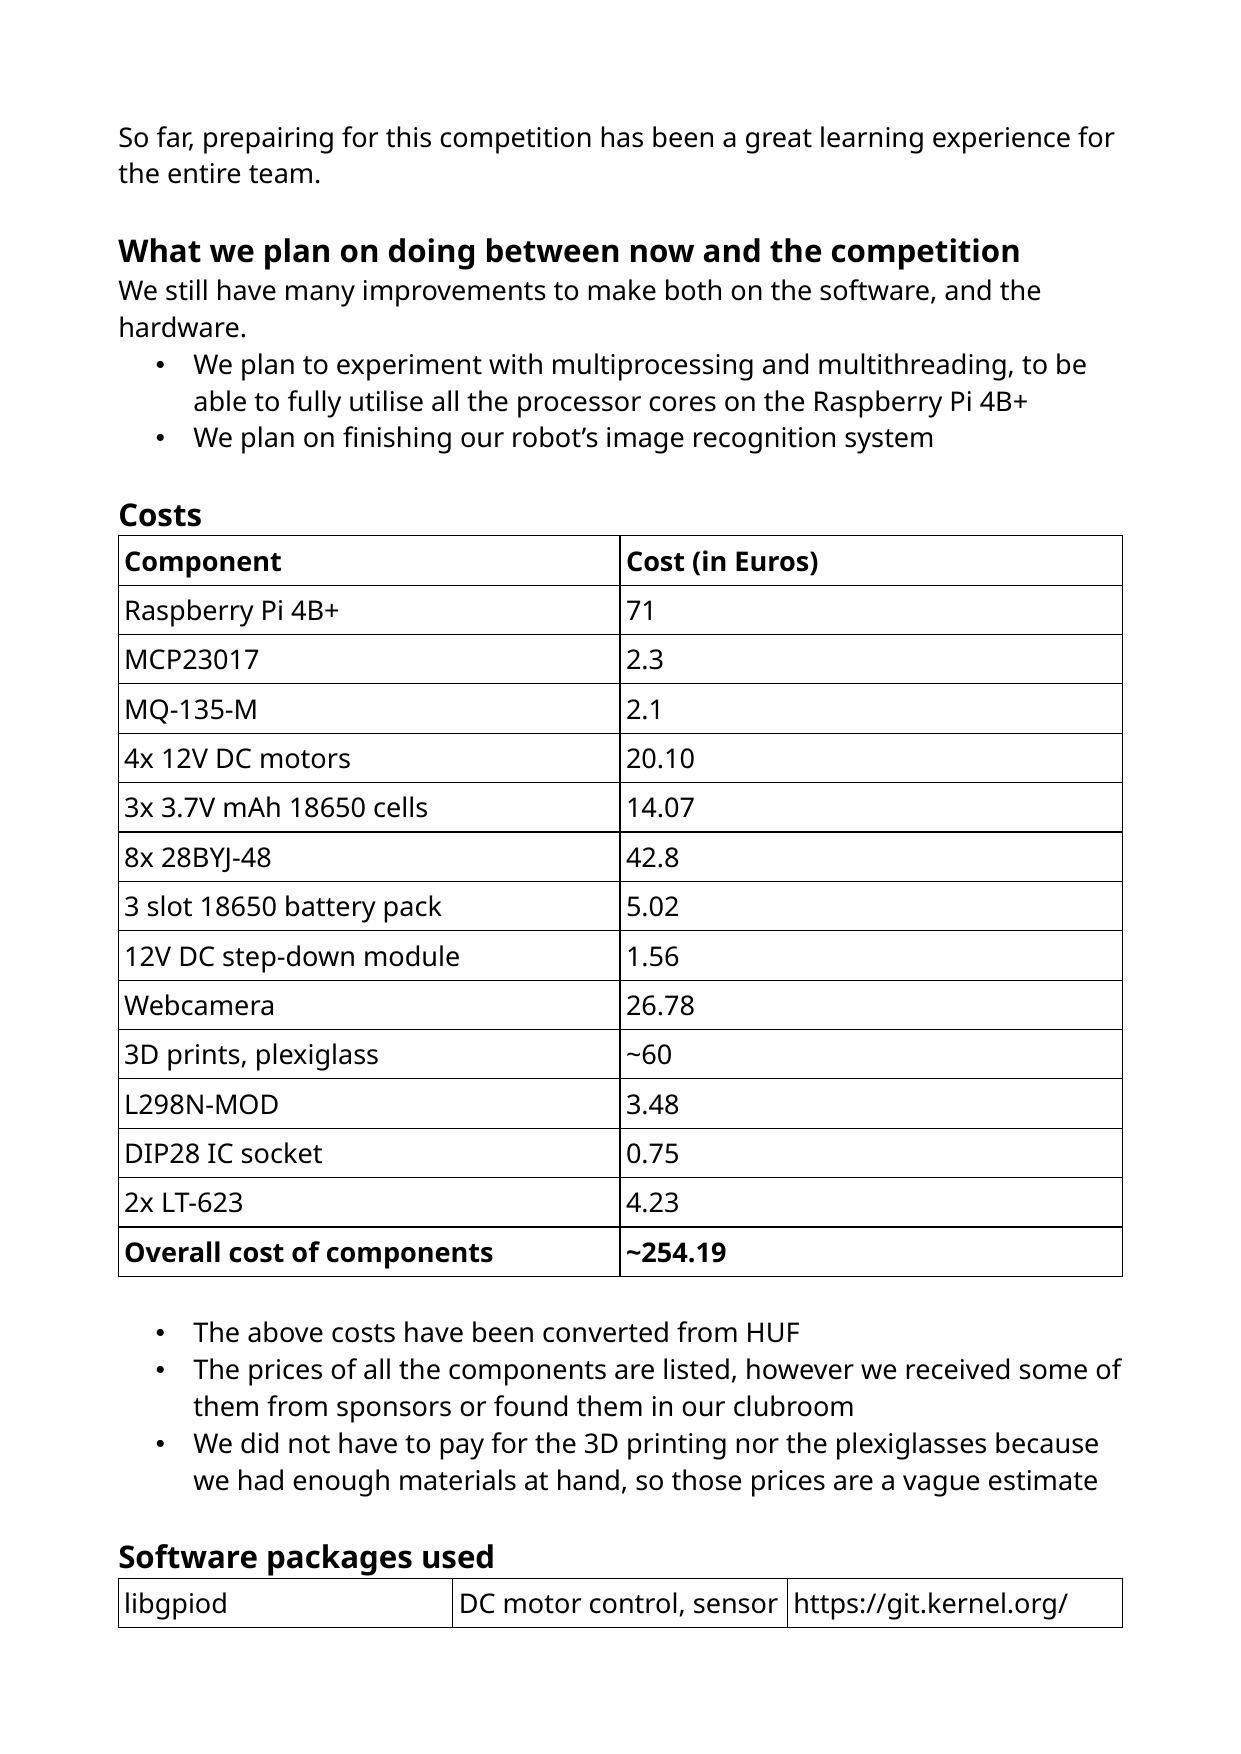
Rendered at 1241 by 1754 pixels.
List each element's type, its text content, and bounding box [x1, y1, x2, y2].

table_cell ~60 [621, 1030, 1122, 1078]
table_cell Webcamera [119, 981, 619, 1029]
table_cell 4x 12V DC motors [119, 734, 619, 782]
table_cell 14.07 [621, 783, 1122, 831]
table_cell 2.1 [621, 684, 1122, 733]
list The prices of all the components are listed, however we received some of them from sponsors or found them in our clubroom [156, 1351, 1122, 1424]
table_cell DIP28 IC socket [119, 1129, 619, 1177]
table_cell MQ-135-M [119, 684, 619, 733]
table_cell 3 slot 18650 battery pack [119, 882, 619, 930]
table_cell 2x LT-623 [119, 1178, 619, 1226]
table_cell 8x 28BYJ-48 [119, 833, 619, 881]
list We did not have to pay for the 3D printing nor the plexiglasses because we had enough materials at hand, so those prices are a vague estimate [156, 1424, 1122, 1498]
table_cell 1.56 [621, 931, 1122, 979]
table_cell 71 [621, 586, 1122, 634]
list The above costs have been converted from HUF [156, 1314, 1122, 1351]
table_cell 3D prints, plexiglass [119, 1030, 619, 1078]
table_cell 3x 3.7V mAh 18650 cells [119, 783, 619, 831]
text Costs [118, 493, 1122, 535]
list We plan to experiment with multiprocessing and multithreading, to be able to fully utilise all the processor cores on the Raspberry Pi 4B+ [156, 345, 1122, 419]
table_header libgpiod [119, 1579, 452, 1627]
table_cell MCP23017 [119, 635, 619, 683]
list We plan on finishing our robot’s image recognition system [156, 419, 1122, 456]
table_cell 4.23 [621, 1178, 1122, 1226]
text Software packages used [118, 1535, 1122, 1578]
table_header DC motor control, sensor [453, 1579, 787, 1627]
table_cell ~254.19 [621, 1228, 1122, 1276]
table_cell 0.75 [621, 1129, 1122, 1177]
table_cell Overall cost of components [119, 1228, 619, 1276]
table_header https://git.kernel.org/ [788, 1579, 1122, 1627]
table_header Component [119, 536, 619, 584]
table_cell Raspberry Pi 4B+ [119, 586, 619, 634]
text What we plan on doing between now and the competition [118, 229, 1122, 271]
table_cell 3.48 [621, 1079, 1122, 1128]
table_cell 5.02 [621, 882, 1122, 930]
table_cell 2.3 [621, 635, 1122, 683]
table_cell 12V DC step-down module [119, 931, 619, 979]
table_cell L298N-MOD [119, 1079, 619, 1128]
text So far, prepairing for this competition has been a great learning experience for the entire team. [118, 118, 1122, 192]
table_cell 26.78 [621, 981, 1122, 1029]
table_cell 20.10 [621, 734, 1122, 782]
table_header Cost (in Euros) [621, 536, 1122, 584]
table_cell 42.8 [621, 833, 1122, 881]
text We still have many improvements to make both on the software, and the hardware. [118, 271, 1122, 345]
